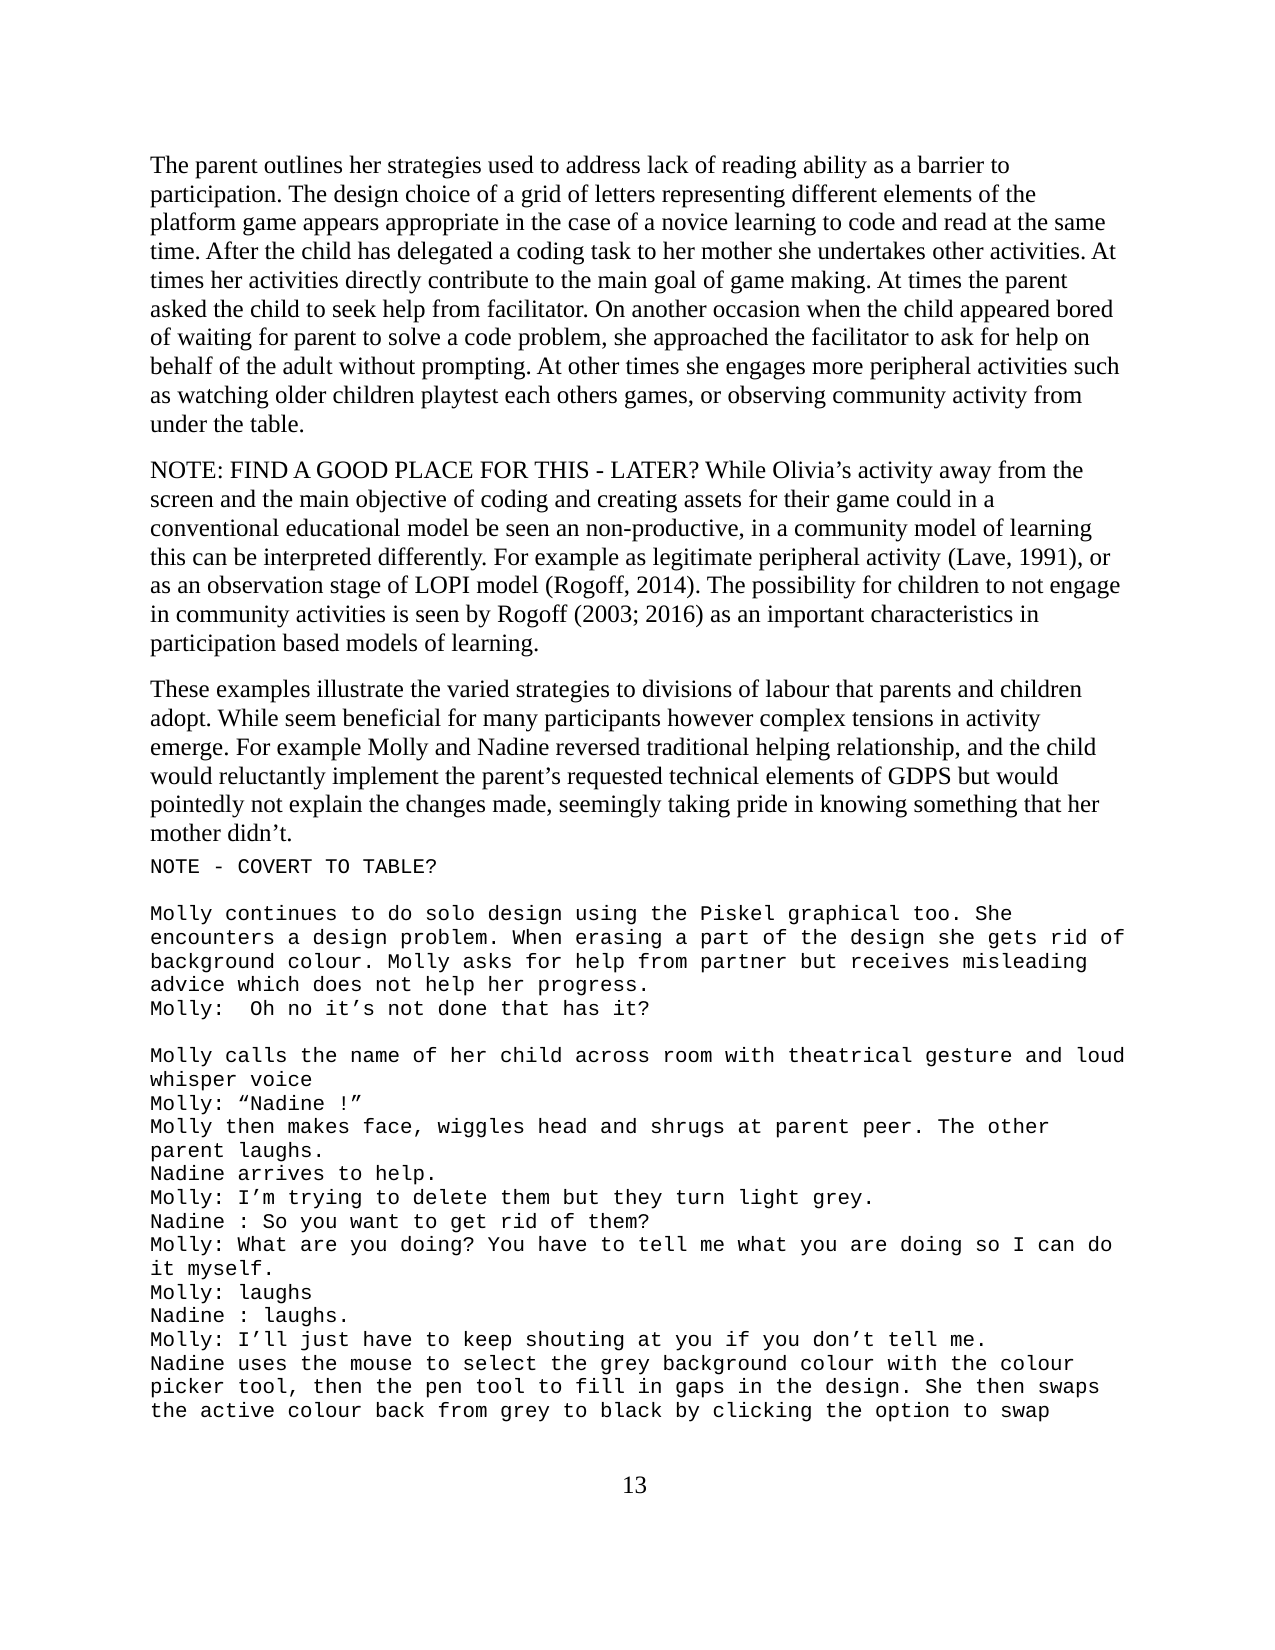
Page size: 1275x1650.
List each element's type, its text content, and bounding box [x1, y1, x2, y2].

text Molly: “Nadine !” [150, 1092, 1125, 1116]
text The parent outlines her strategies used to address lack of reading ability as a barrier to participation. The design choice of a grid of letters representing different elements of the platform game appears appropriate in the case of a novice learning to code and read at the same time. After the child has delegated a coding task to her mother she undertakes other activities. At times her activities directly contribute to the main goal of game making. At times the parent asked the child to seek help from facilitator. On another occasion when the child appeared bored of waiting for parent to solve a code problem, she approached the facilitator to ask for help on behalf of the adult without prompting. At other times she engages more peripheral activities such as watching older children playtest each others games, or observing community activity from under the table. [150, 150, 1125, 437]
text Nadine : So you want to get rid of them? [150, 1211, 1125, 1234]
text Nadine : laughs. [150, 1305, 1125, 1329]
text These examples illustrate the varied strategies to divisions of labour that parents and children adopt. While seem beneficial for many participants however complex tensions in activity emerge. For example Molly and Nadine reversed traditional helping relationship, and the child would reluctantly implement the parent’s requested technical elements of GDPS but would pointedly not explain the changes made, seemingly taking pride in knowing something that her mother didn’t. [150, 674, 1125, 847]
text Molly: What are you doing? You have to tell me what you are doing so I can do it myself. [150, 1234, 1125, 1282]
text Molly: I’m trying to delete them but they turn light grey. [150, 1187, 1125, 1211]
text Molly: laughs [150, 1282, 1125, 1305]
text Molly: Oh no it’s not done that has it? [150, 998, 1125, 1022]
text Molly then makes face, wiggles head and shrugs at parent peer. The other parent laughs. [150, 1116, 1125, 1163]
text Molly calls the name of her child across room with theatrical gesture and loud whisper voice [150, 1045, 1125, 1092]
text NOTE - COVERT TO TABLE? [150, 856, 1125, 880]
text Molly: I’ll just have to keep shouting at you if you don’t tell me. [150, 1329, 1125, 1353]
text Nadine uses the mouse to select the grey background colour with the colour picker tool, then the pen tool to fill in gaps in the design. She then swaps the active colour back from grey to black by clicking the option to swap [150, 1353, 1125, 1423]
text Nadine arrives to help. [150, 1163, 1125, 1187]
text NOTE: FIND A GOOD PLACE FOR THIS - LATER? While Olivia’s activity away from the screen and the main objective of coding and creating assets for their game could in a conventional educational model be seen an non-productive, in a community model of learning this can be interpreted differently. For example as legitimate peripheral activity (Lave, 1991), or as an observation stage of LOPI model (Rogoff, 2014). The possibility for children to not engage in community activities is seen by Rogoff (2003; 2016) as an important characteristics in participation based models of learning. [150, 455, 1125, 657]
text Molly continues to do solo design using the Piskel graphical too. She encounters a design problem. When erasing a part of the design she gets rid of background colour. Molly asks for help from partner but receives misleading advice which does not help her progress. [150, 903, 1125, 998]
